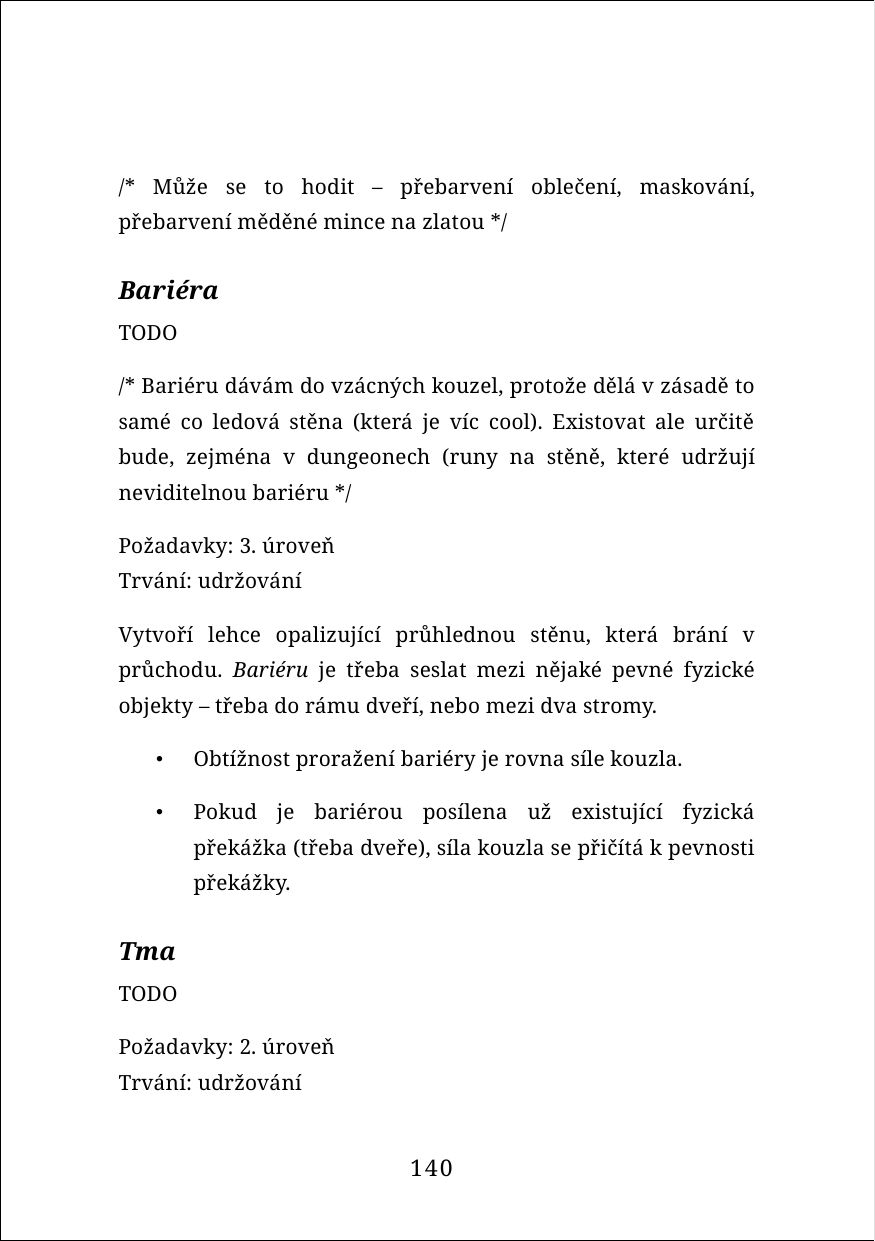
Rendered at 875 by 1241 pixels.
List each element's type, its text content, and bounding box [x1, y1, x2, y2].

subtitle Bariéra [118, 272, 756, 306]
text Vytvoří lehce opalizující průhlednou stěnu, která brání v průchodu. Bariéru je třeba seslat mezi nějaké pevné fyzické objekty – třeba do rámu dveří, nebo mezi dva stromy. [118, 620, 756, 719]
text TODO [118, 318, 756, 347]
list Obtížnost proražení bariéry je rovna síle kouzla. [156, 744, 756, 773]
text /* Může se to hodit – přebarvení oblečení, maskování, přebarvení měděné mince na zlatou */ [118, 172, 756, 236]
text Požadavky: 2. úroveň Trvání: udržování [118, 1032, 756, 1096]
text /* Bariéru dávám do vzácných kouzel, protože dělá v zásadě to samé co ledová stěna (která je víc cool). Existovat ale určitě bude, zejména v dungeonech (runy na stěně, které udržují neviditelnou bariéru */ [118, 371, 756, 506]
text Požadavky: 3. úroveň Trvání: udržování [118, 531, 756, 595]
list Pokud je bariérou posílena už existující fyzická překážka (třeba dveře), síla kouzla se přičítá k pevnosti překážky. [156, 797, 756, 897]
text TODO [118, 979, 756, 1008]
subtitle Tma [118, 933, 756, 967]
